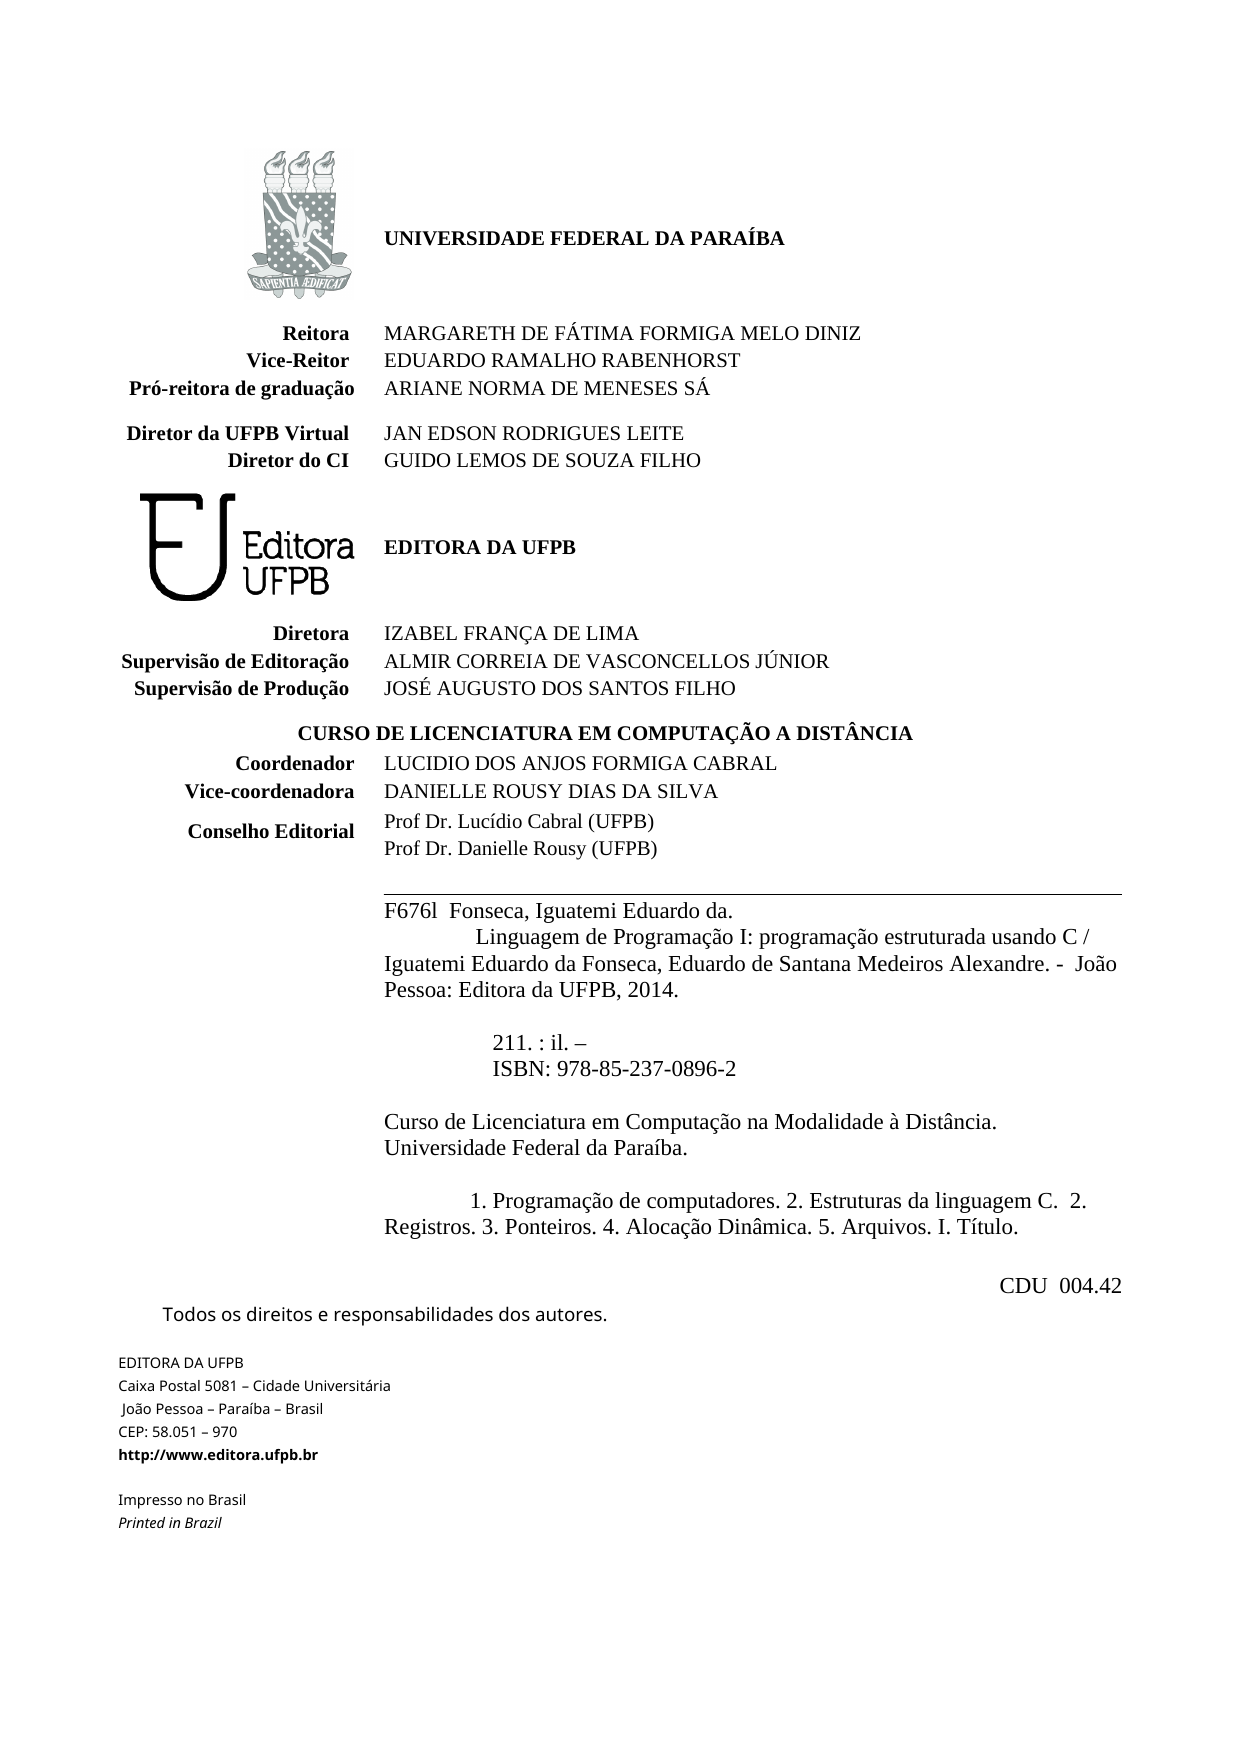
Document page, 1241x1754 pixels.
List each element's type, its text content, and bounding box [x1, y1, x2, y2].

text Todos os direitos e responsabilidades dos autores. [162, 1301, 1122, 1327]
table_header UNIVERSIDADE FEDERAL DA PARAÍBA [384, 149, 1122, 321]
table_cell LUCIDIO DOS ANJOS FORMIGA CABRAL DANIELLE ROUSY DIAS DA SILVA [384, 751, 1122, 809]
table_cell MARGARETH DE FÁTIMA FORMIGA MELO DINIZ EDUARDO RAMALHO RABENHORST ARIANE NORMA DE MENESES SÁ [384, 321, 1122, 421]
picture [243, 148, 355, 300]
table_cell F676l Fonseca, Iguatemi Eduardo da. Linguagem de Programação I: programação estruturada usando C / Iguatemi Eduardo da Fonseca, Eduardo de Santana Medeiros Alexandre. - João Pessoa: Editora da UFPB, 2014. 211. : il. – ISBN: 978-85-237-0896-2 Curso de Licenciatura em Computação na Modalidade à Distância. Universidade Federal da Paraíba. 1. Programação de computadores. 2. Estruturas da linguagem C. 2. Registros. 3. Ponteiros. 4. Alocação Dinâmica. 5. Arquivos. I. Título. CDU 004.42 [384, 895, 1122, 1301]
table_cell Coordenador Vice-coordenadora [118, 751, 384, 809]
text EDITORA DA UFPB [118, 1330, 1122, 1373]
text CEP: 58.051 – 970 [118, 1422, 1122, 1441]
table_cell Prof Dr. Lucídio Cabral (UFPB) Prof Dr. Danielle Rousy (UFPB) [384, 809, 1122, 894]
picture [140, 493, 355, 601]
table_cell Conselho Editorial [118, 809, 384, 894]
table_cell Reitora Vice-Reitor Pró-reitora de graduação [118, 321, 384, 421]
table_cell CURSO DE LICENCIATURA EM COMPUTAÇÃO A DISTÂNCIA [118, 721, 1122, 751]
table_cell [118, 493, 384, 621]
table_header [118, 149, 384, 321]
table_cell IZABEL FRANÇA DE LIMA ALMIR CORREIA DE VASCONCELLOS JÚNIOR JOSÉ AUGUSTO DOS SANTOS FILHO [384, 621, 1122, 721]
table_cell Diretor da UFPB Virtual Diretor do CI [118, 421, 384, 493]
text Printed in Brazil [118, 1513, 1122, 1533]
table_cell JAN EDSON RODRIGUES LEITE GUIDO LEMOS DE SOUZA FILHO [384, 421, 1122, 493]
table_cell Diretora Supervisão de Editoração Supervisão de Produção [118, 621, 384, 721]
text João Pessoa – Paraíba – Brasil [118, 1399, 1122, 1419]
table_cell [118, 894, 384, 1301]
text Impresso no Brasil [118, 1490, 1122, 1510]
table_cell EDITORA DA UFPB [384, 493, 1122, 621]
text http://www.editora.ufpb.br [118, 1444, 1122, 1464]
text Caixa Postal 5081 – Cidade Universitária [118, 1376, 1122, 1396]
